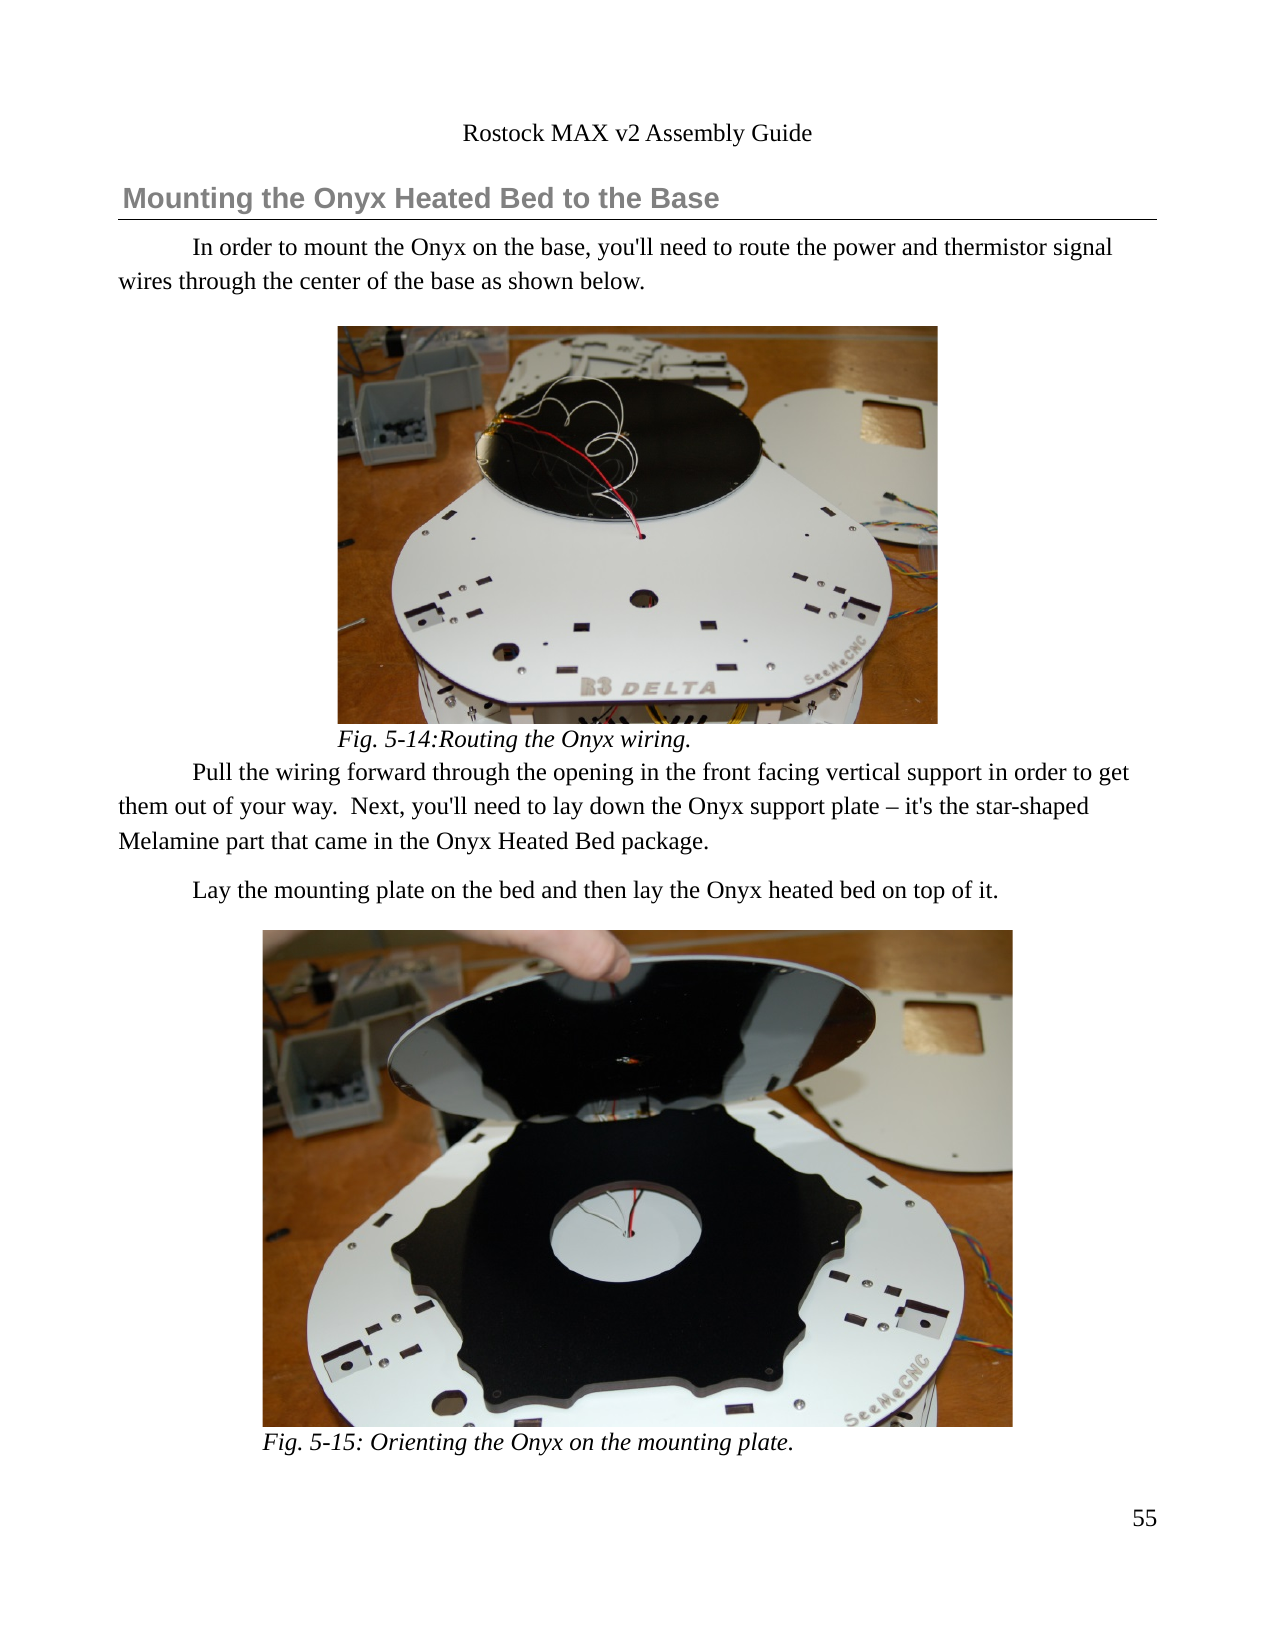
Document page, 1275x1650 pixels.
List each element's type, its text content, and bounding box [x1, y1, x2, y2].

text In order to mount the Onyx on the base, you'll need to route the power and thermistor signal wires through the center of the base as shown below. [118, 232, 1157, 295]
text Fig. 5-14:Routing the Onyx wiring. [337, 724, 937, 753]
text Fig. 5-15: Orienting the Onyx on the mounting plate. [262, 1427, 1012, 1456]
picture [337, 326, 938, 724]
text Pull the wiring forward through the opening in the front facing vertical support in order to get them out of your way. Next, you'll need to lay down the Onyx support plate – it's the star-shaped Melamine part that came in the Onyx Heated Bed package. [118, 757, 1157, 854]
picture [262, 930, 1013, 1427]
subtitle Mounting the Onyx Heated Bed to the Base [118, 177, 1157, 219]
text Lay the mounting plate on the bed and then lay the Onyx heated bed on top of it. [118, 875, 1157, 904]
